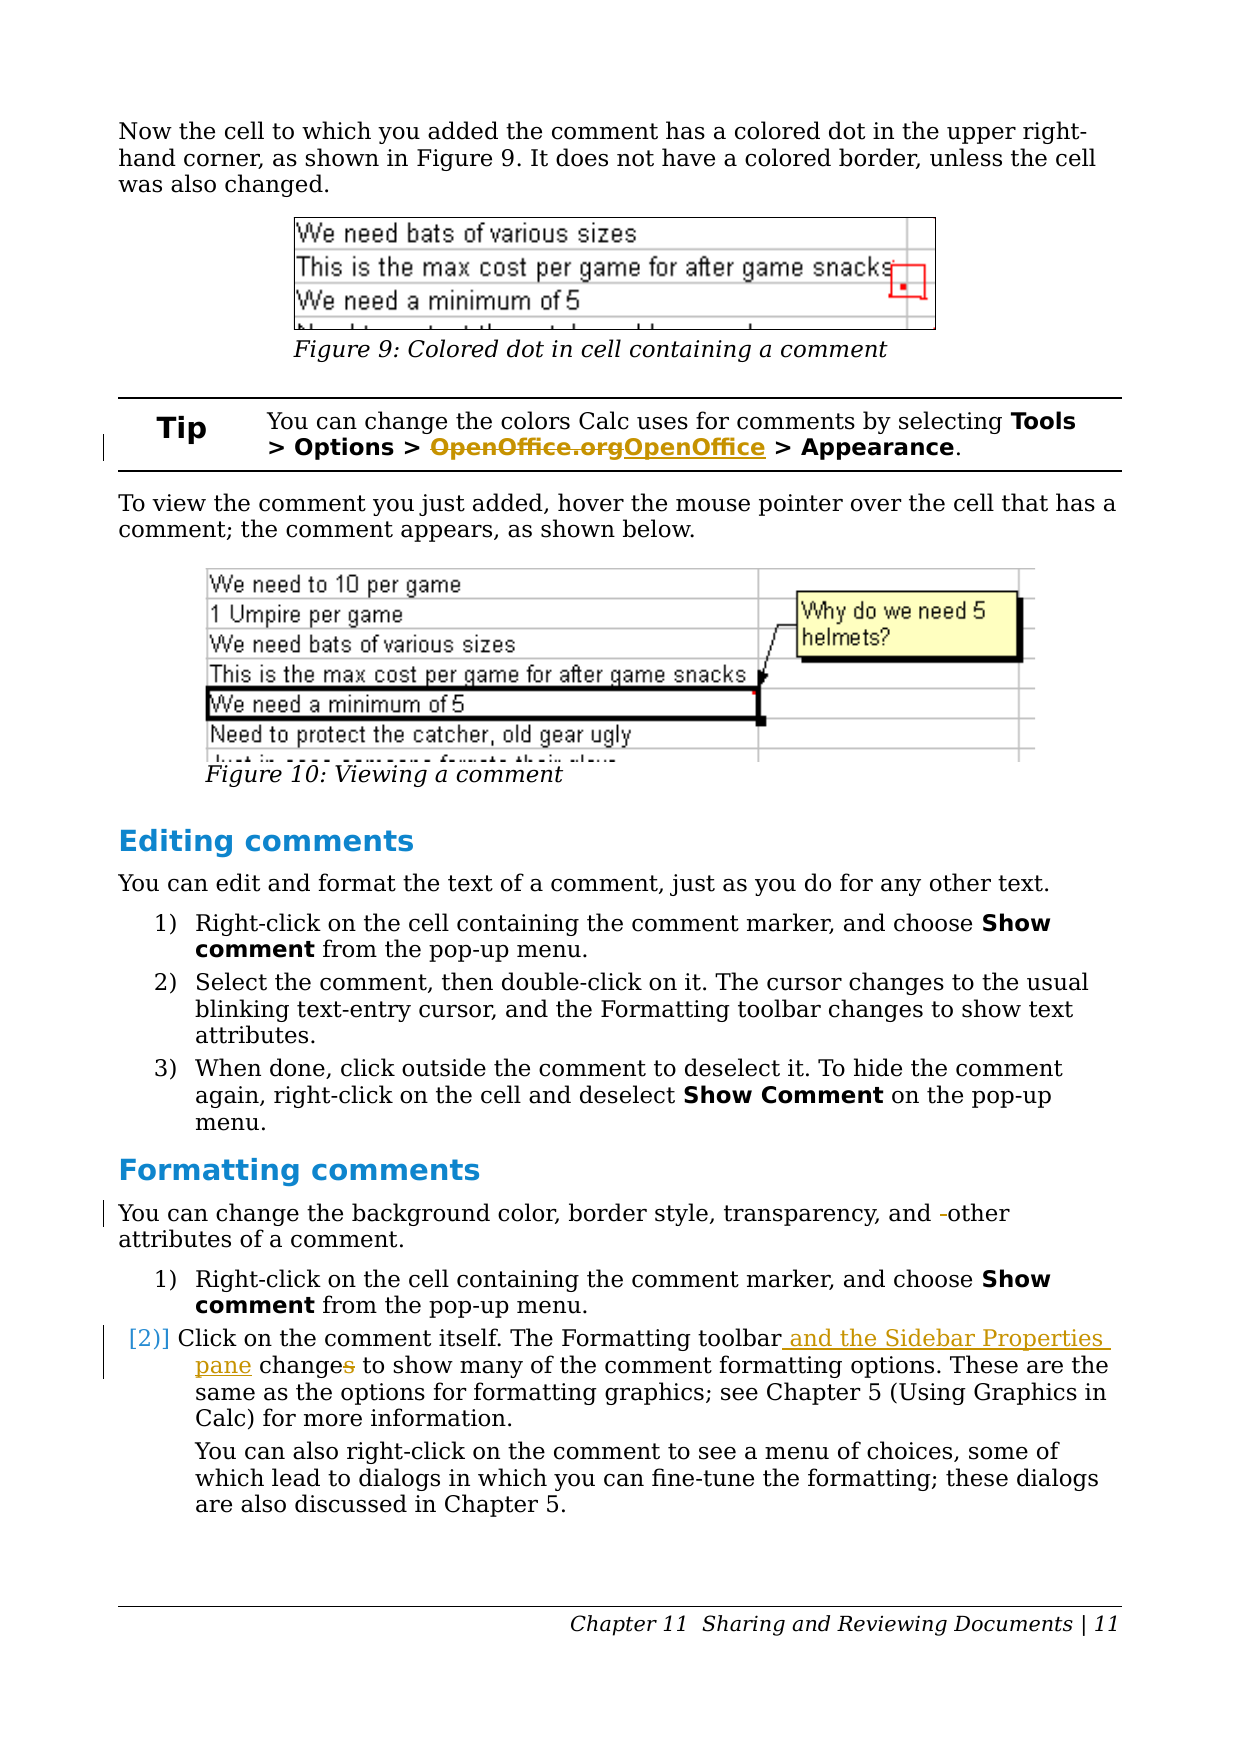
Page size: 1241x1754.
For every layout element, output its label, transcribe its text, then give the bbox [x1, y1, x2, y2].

text You can edit and format the text of a comment, just as you do for any other text. [118, 871, 1122, 897]
text You can change the background color, border style, transparency, and other attributes of a comment. [118, 1200, 1122, 1253]
text Now the cell to which you added the comment has a colored dot in the upper right-hand corner, as shown in Figure 9. It does not have a colored border, unless the cell was also changed. [118, 118, 1122, 198]
picture [205, 568, 1035, 762]
text Figure 9: Colored dot in cell containing a comment [293, 336, 947, 362]
picture [295, 218, 935, 329]
text Figure 10: Viewing a comment [205, 762, 1035, 788]
list When done, click outside the comment to deselect it. To hide the comment again, right-click on the cell and deselect Show Comment on the pop-up menu. [177, 1056, 1122, 1136]
subtitle Editing comments [118, 824, 1122, 858]
subtitle Formatting comments [118, 1154, 1122, 1188]
list You can also right-click on the comment to see a menu of choices, some of which lead to dialogs in which you can fine-tune the formatting; these dialogs are also discussed in Chapter 5. [195, 1438, 1122, 1518]
list Click on the comment itself. The Formatting toolbar and the Sidebar Properties pane change to show many of the comment formatting options. These are the same as the options for formatting graphics; see Chapter 5 (Using Graphics in Calc) for more information. [177, 1325, 1122, 1432]
list Right-click on the cell containing the comment marker, and choose Show comment from the pop-up menu. [177, 1266, 1122, 1319]
text To view the comment you just added, hover the mouse pointer over the cell that has a comment; the comment appears, as shown below. [118, 490, 1122, 543]
list Select the comment, then double-click on it. The cursor changes to the usual blinking text-entry cursor, and the Formatting toolbar changes to show text attributes. [177, 969, 1122, 1049]
table_header Tip [118, 399, 246, 470]
list Right-click on the cell containing the comment marker, and choose Show comment from the pop-up menu. [177, 910, 1122, 963]
table_header You can change the colors Calc uses for comments by selecting Tools > Options > OpenOffice > Appearance. [246, 399, 1122, 470]
